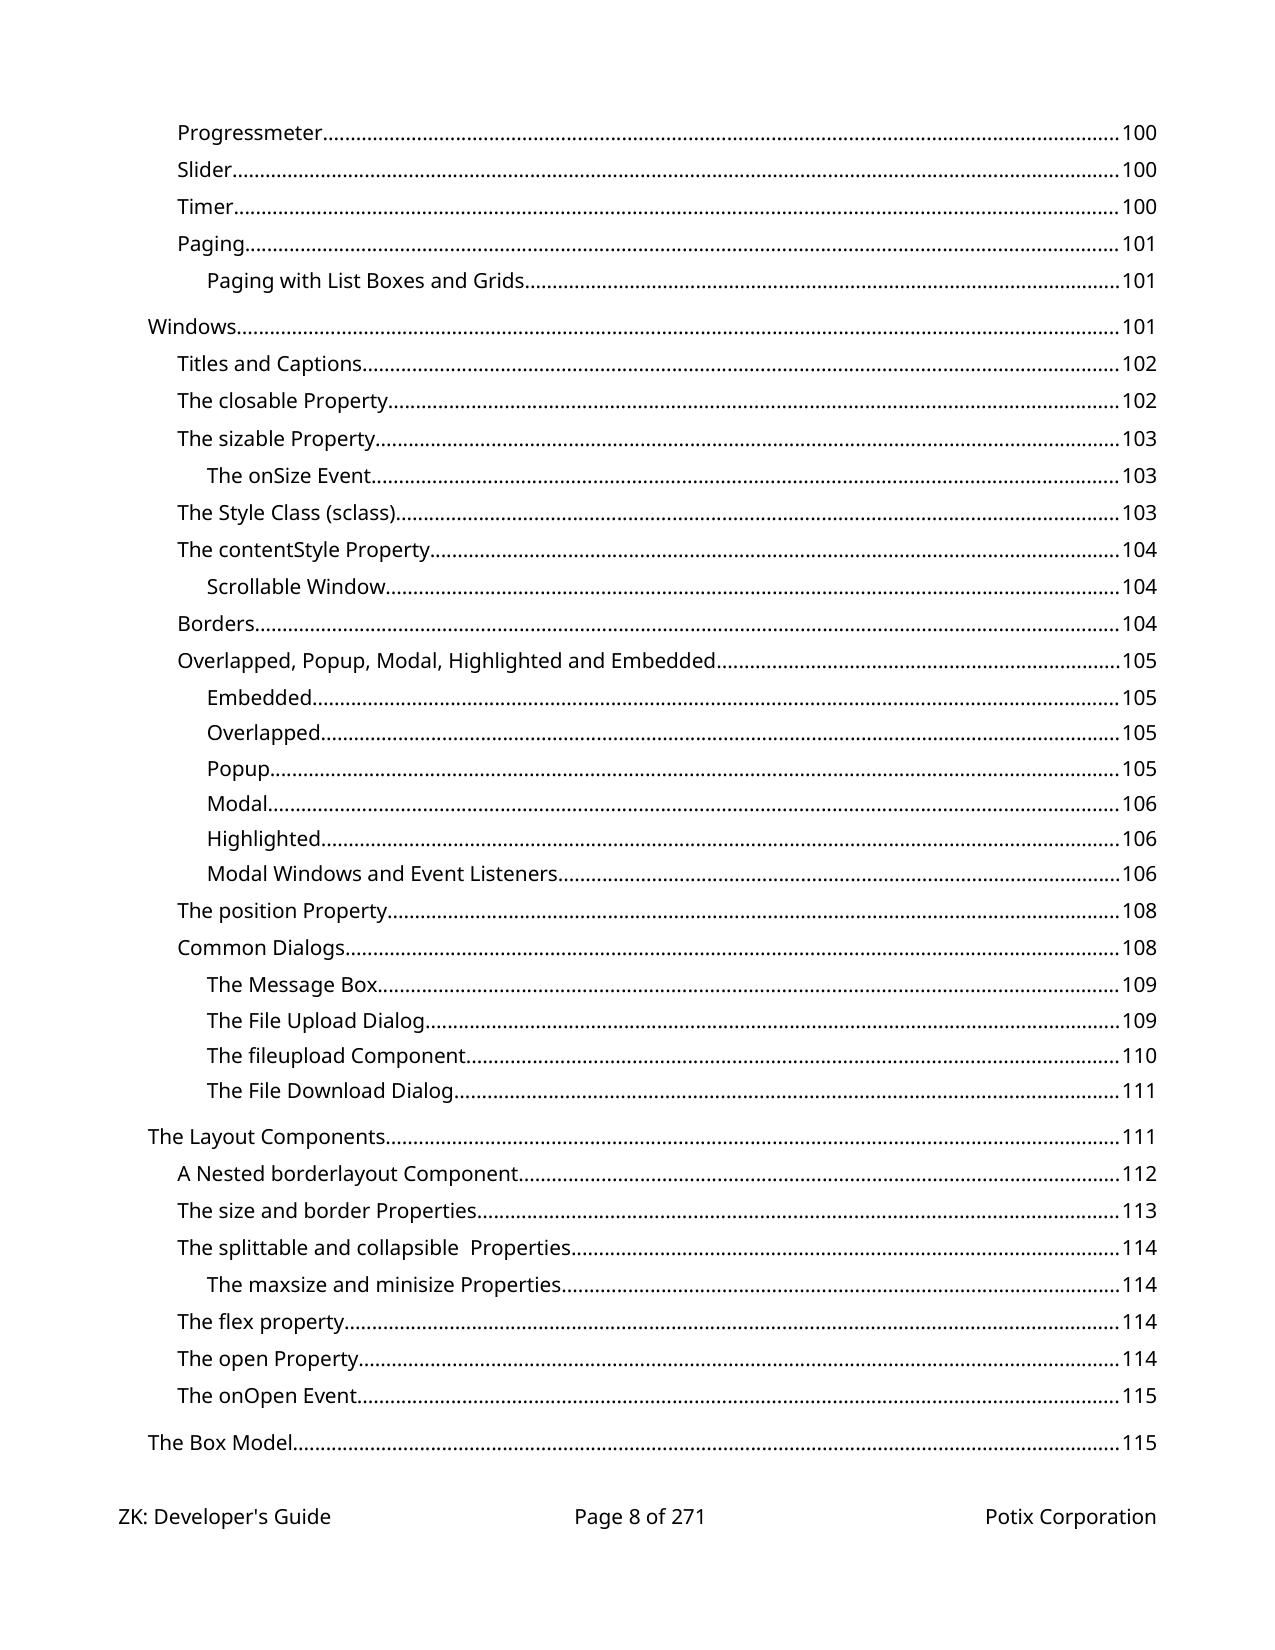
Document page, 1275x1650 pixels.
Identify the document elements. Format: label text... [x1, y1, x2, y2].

text The sizable Property 103 [177, 424, 1157, 452]
text Timer 100 [177, 192, 1157, 221]
text The size and border Properties 113 [177, 1196, 1157, 1224]
text The Style Class (sclass) 103 [177, 498, 1157, 526]
text Overlapped, Popup, Modal, Highlighted and Embedded 105 [177, 646, 1157, 674]
text Modal 106 [207, 789, 1157, 817]
text The File Upload Dialog 109 [207, 1006, 1157, 1034]
text Scrollable Window 104 [207, 572, 1157, 600]
text Embedded 105 [207, 683, 1157, 711]
text The Message Box 109 [207, 971, 1157, 999]
text Slider 100 [177, 155, 1157, 183]
text Modal Windows and Event Listeners 106 [207, 859, 1157, 887]
text The Layout Components 111 [148, 1122, 1157, 1150]
text The maxsize and minisize Properties 114 [207, 1270, 1157, 1299]
text Common Dialogs 108 [177, 933, 1157, 962]
text The fileupload Component 110 [207, 1041, 1157, 1069]
text The closable Property 102 [177, 387, 1157, 415]
text The splittable and collapsible Properties 114 [177, 1233, 1157, 1262]
text Popup 105 [207, 754, 1157, 782]
text Paging 101 [177, 229, 1157, 258]
text The Box Model 115 [148, 1428, 1157, 1456]
text The onSize Event 103 [207, 461, 1157, 489]
text Progressmeter 100 [177, 118, 1157, 146]
text Titles and Captions 102 [177, 349, 1157, 378]
text The File Download Dialog 111 [207, 1076, 1157, 1104]
text The flex property 114 [177, 1307, 1157, 1336]
text The position Property 108 [177, 896, 1157, 924]
text A Nested borderlayout Component 112 [177, 1159, 1157, 1187]
text Borders 104 [177, 609, 1157, 637]
text Paging with List Boxes and Grids 101 [207, 266, 1157, 295]
text Windows 101 [148, 312, 1157, 341]
text The onOpen Event 115 [177, 1382, 1157, 1410]
text The open Property 114 [177, 1344, 1157, 1373]
text The contentStyle Property 104 [177, 535, 1157, 563]
text Overlapped 105 [207, 718, 1157, 747]
text Highlighted 106 [207, 824, 1157, 852]
